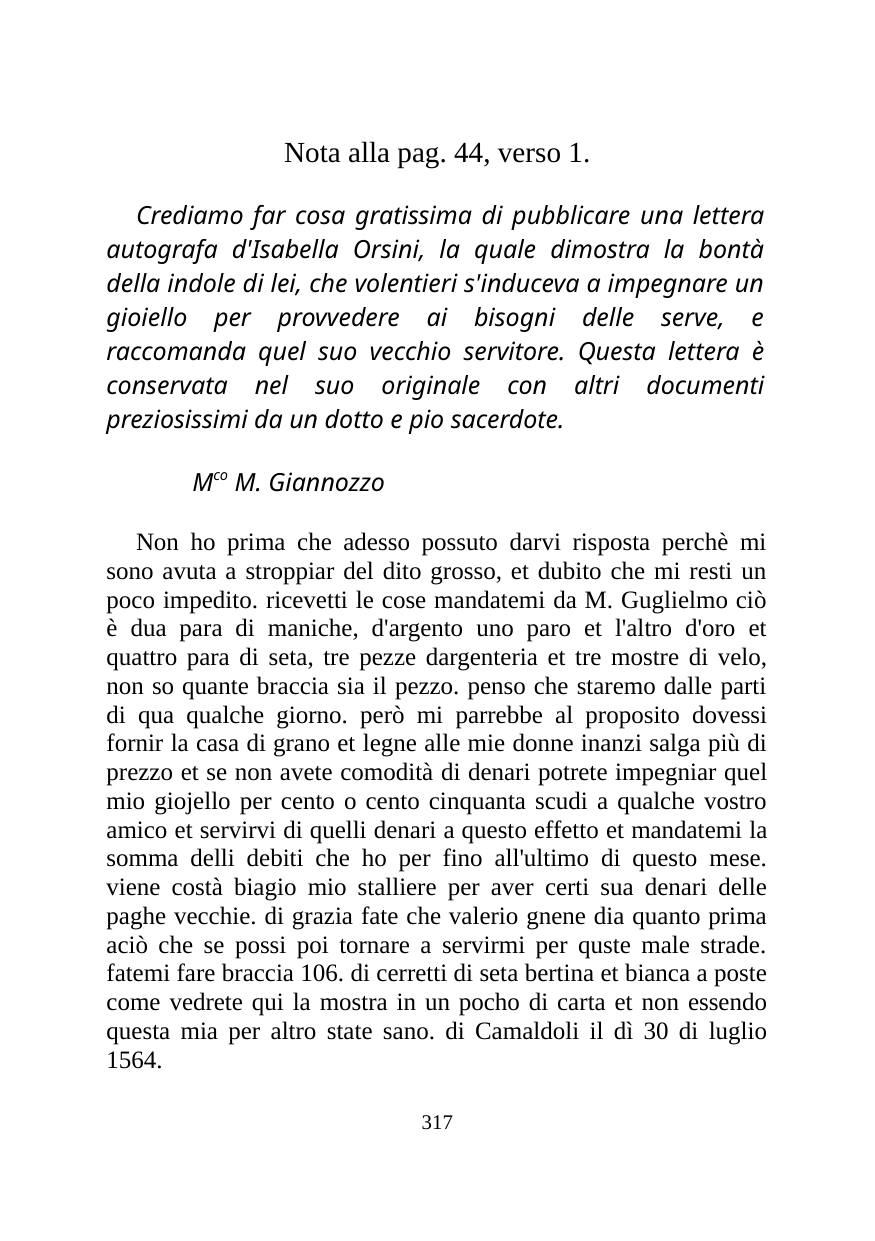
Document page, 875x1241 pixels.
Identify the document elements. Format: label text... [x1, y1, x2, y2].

text Nota alla pag. 44, verso 1. [106, 135, 768, 168]
text Mco M. Giannozzo [162, 464, 768, 498]
text Crediamo far cosa gratissima di pubblicare una lettera autografa d'Isabella Orsini, la quale dimostra la bontà della indole di lei, che volentieri s'induceva a impegnare un gioiello per provvedere ai bisogni delle serve, e raccomanda quel suo vecchio servitore. Questa lettera è conservata nel suo originale con altri documenti preziosissimi da un dotto e pio sacerdote. [106, 197, 768, 436]
text Non ho prima che adesso possuto darvi risposta perchè mi sono avuta a stroppiar del dito grosso, et dubito che mi resti un poco impedito. ricevetti le cose mandatemi da M. Guglielmo ciò è dua para di maniche, d'argento uno paro et l'altro d'oro et quattro para di seta, tre pezze dargenteria et tre mostre di velo, non so quante braccia sia il pezzo. penso che staremo dalle parti di qua qualche giorno. però mi parrebbe al proposito dovessi fornir la casa di grano et legne alle mie donne inanzi salga più di prezzo et se non avete comodità di denari potrete impegniar quel mio giojello per cento o cento cinquanta scudi a qualche vostro amico et servirvi di quelli denari a questo effetto et mandatemi la somma delli debiti che ho per fino all'ultimo di questo mese. viene costà biagio mio stalliere per aver certi sua denari delle paghe vecchie. di grazia fate che valerio gnene dia quanto prima aciò che se possi poi tornare a servirmi per quste male strade. fatemi fare braccia 106. di cerretti di seta bertina et bianca a poste come vedrete qui la mostra in un pocho di carta et non essendo questa mia per altro state sano. di Camaldoli il dì 30 di luglio 1564. [106, 527, 768, 1073]
